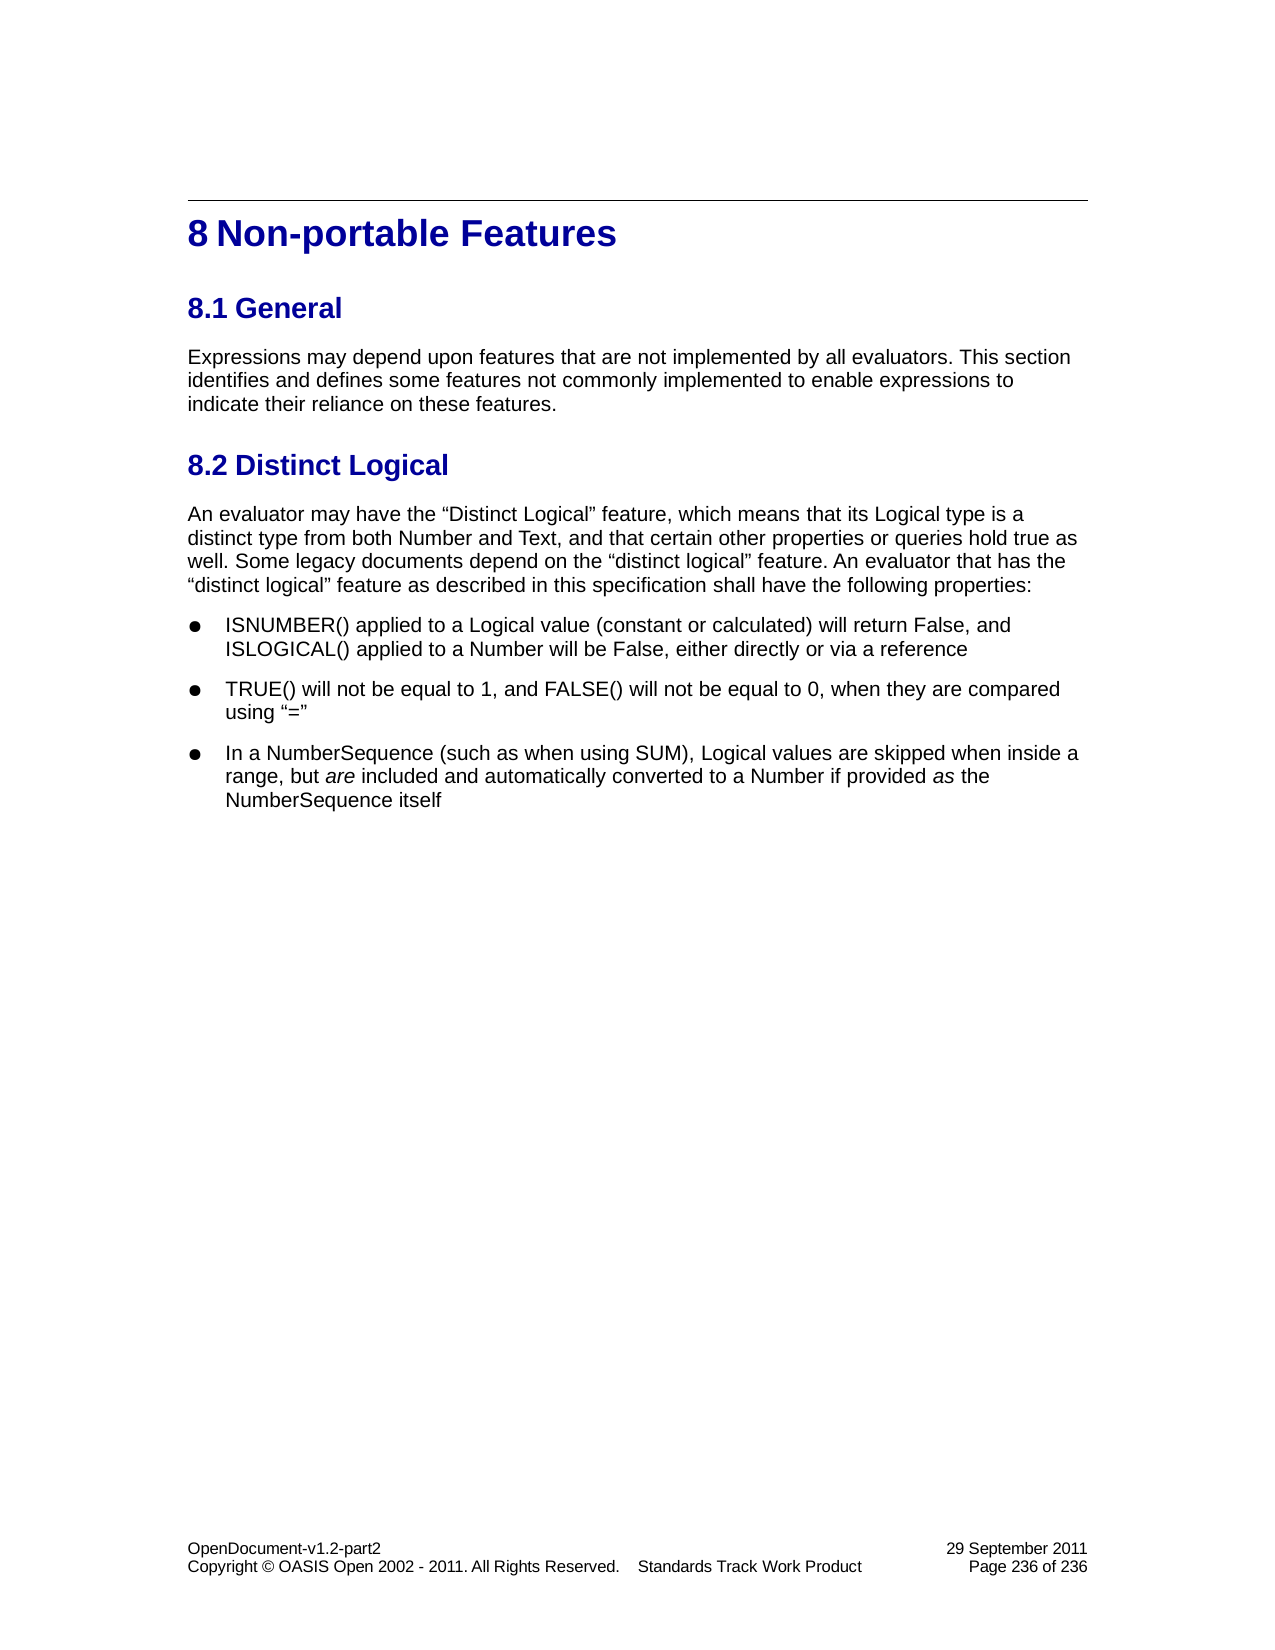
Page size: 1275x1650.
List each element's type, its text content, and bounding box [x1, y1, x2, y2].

list TRUE() will not be equal to 1, and FALSE() will not be equal to 0, when they are compared using “=” [187, 677, 1088, 724]
text An evaluator may have the “Distinct Logical” feature, which means that its Logical type is a distinct type from both Number and Text, and that certain other properties or queries hold true as well. Some legacy documents depend on the “distinct logical” feature. An evaluator that has the “distinct logical” feature as described in this specification shall have the following properties: [187, 503, 1088, 597]
text Expressions may depend upon features that are not implemented by all evaluators. This section identifies and defines some features not commonly implemented to enable expressions to indicate their reliance on these features. [187, 345, 1088, 416]
subtitle Distinct Logical [187, 449, 1088, 482]
subtitle General [187, 292, 1088, 324]
list ISNUMBER() applied to a Logical value (constant or calculated) will return False, and ISLOGICAL() applied to a Number will be False, either directly or via a reference [187, 613, 1088, 661]
list In a NumberSequence (such as when using SUM), Logical values are skipped when inside a range, but are included and automatically converted to a Number if provided as the NumberSequence itself [187, 741, 1088, 812]
subtitle Non-portable Features [187, 201, 1088, 254]
